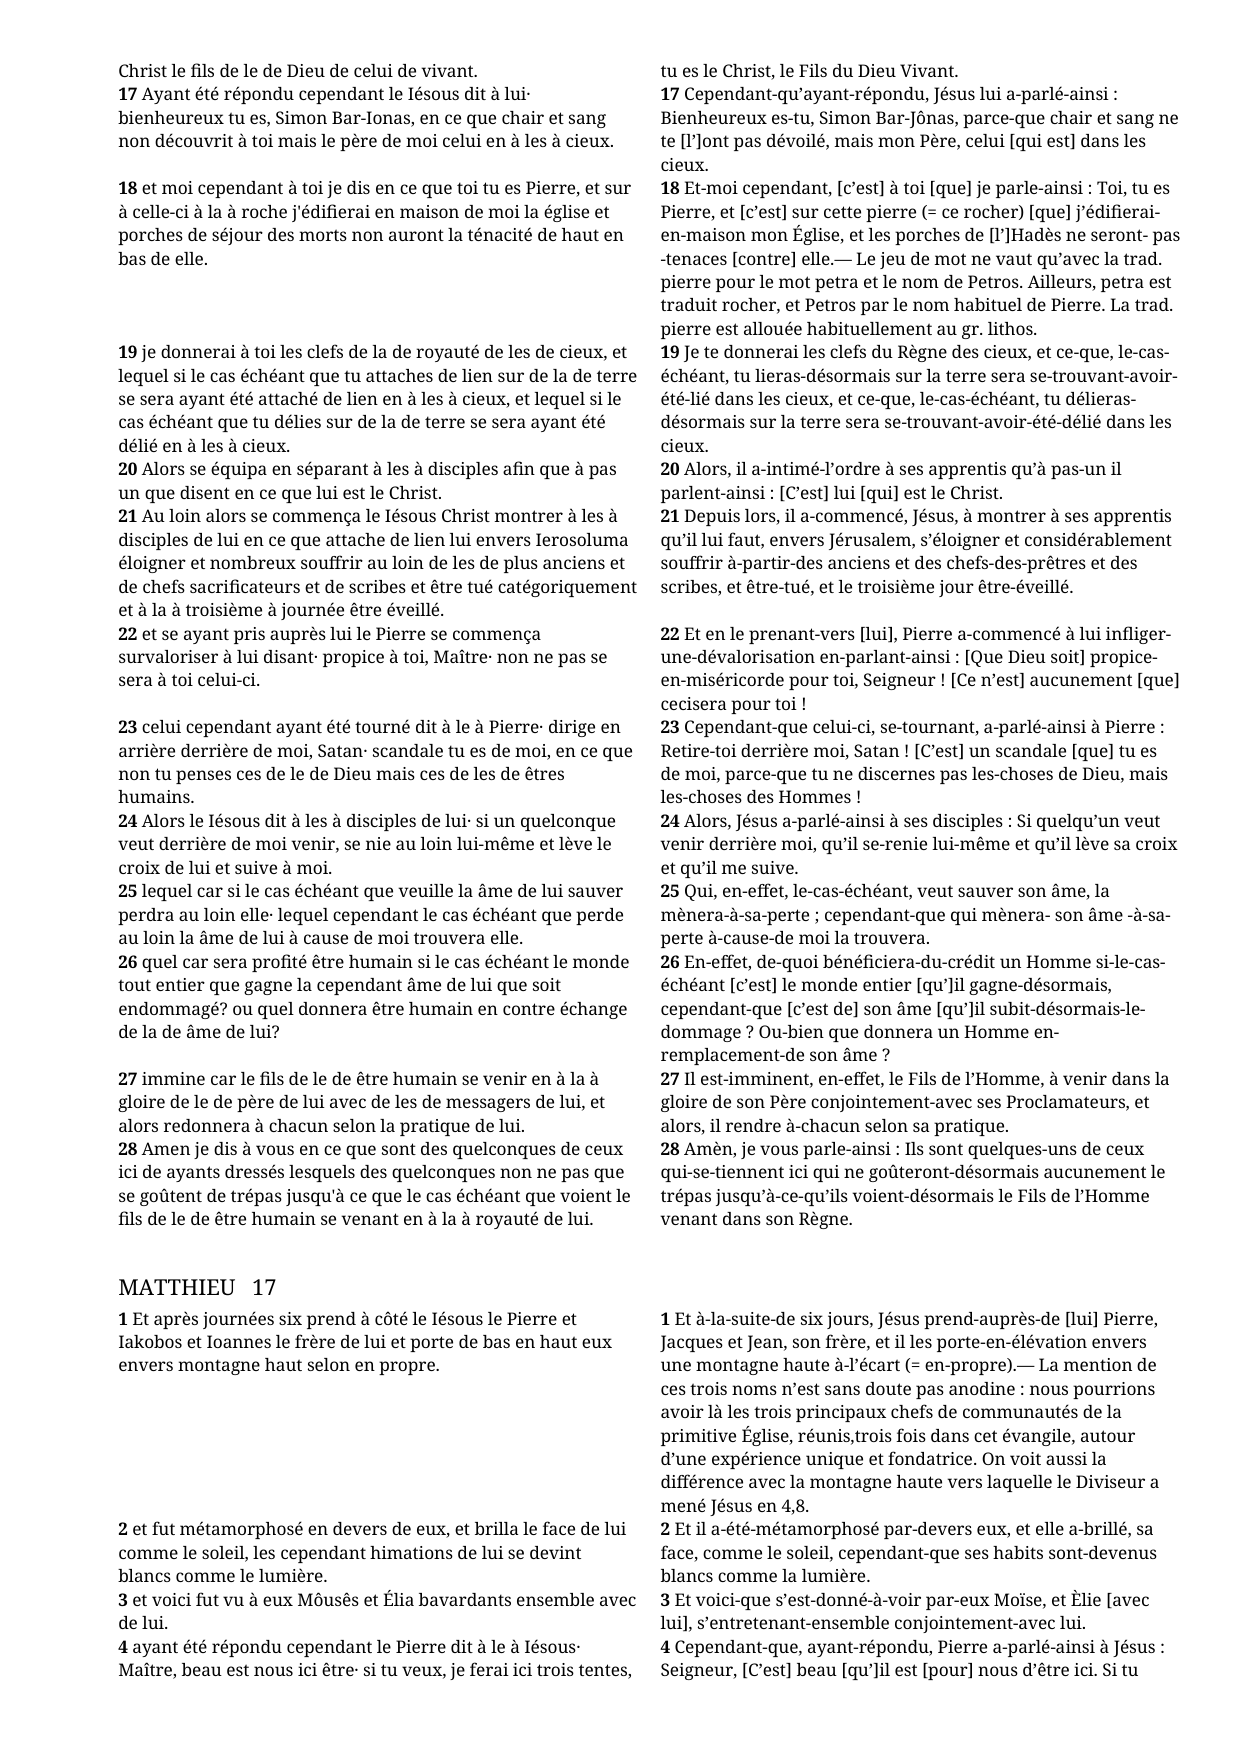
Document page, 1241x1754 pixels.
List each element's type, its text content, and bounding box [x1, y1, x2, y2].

table_cell 4 Cependant-que, ayant-répondu, Pierre a-parlé-ainsi à Jésus : Seigneur, [C’est] beau [qu’]il est [pour] nous d’être ici. Si tu veux, je ferai ici trois tentes : l’une pour toi, et l’une pour Moïse, et l’une pour Èlie. [660, 1635, 1181, 1682]
table_cell 28 Amèn, je vous parle-ainsi : Ils sont quelques-uns de ceux qui-se-tiennent ici qui ne goûteront-désormais aucunement le trépas jusqu’à-ce-qu’ils voient-désormais le Fils de l’Homme venant dans son Règne. [660, 1137, 1181, 1231]
table_cell 18 et moi cependant à toi je dis en ce que toi tu es Pierre, et sur à celle-ci à la à roche j'édifierai en maison de moi la église et porches de séjour des morts non auront la ténacité de haut en bas de elle. [118, 176, 639, 340]
table_cell 23 Cependant-que celui-ci, se-tournant, a-parlé-ainsi à Pierre : Retire-toi derrière moi, Satan ! [C’est] un scandale [que] tu es de moi, parce-que tu ne discernes pas les-choses de Dieu, mais les-choses des Hommes ! [660, 715, 1181, 809]
table_cell 20 Alors, il a-intimé-l’ordre à ses apprentis qu’à pas-un il parlent-ainsi : [C’est] lui [qui] est le Christ. [660, 458, 1181, 504]
table_cell 2 et fut métamorphosé en devers de eux, et brilla le face de lui comme le soleil, les cependant himations de lui se devint blancs comme le lumière. [118, 1518, 639, 1588]
table_cell 21 Au loin alors se commença le Iésous Christ montrer à les à disciples de lui en ce que attache de lien lui envers Ierosoluma éloigner et nombreux souffrir au loin de les de plus anciens et de chefs sacrificateurs et de scribes et être tué catégoriquement et à la à troisième à journée être éveillé. [118, 504, 639, 622]
table_cell 17 Ayant été répondu cependant le Iésous dit à lui· bienheureux tu es, Simon Bar-Ionas, en ce que chair et sang non découvrit à toi mais le père de moi celui en à les à cieux. [118, 83, 639, 176]
table_cell 22 Et en le prenant-vers [lui], Pierre a-commencé à lui infliger-une-dévalorisation en-parlant-ainsi : [Que Dieu soit] propice-en-miséricorde pour toi, Seigneur ! [Ce n’est] aucunement [que] cecisera pour toi ! [660, 622, 1181, 715]
table_cell 16 ayant été répondu cependant Simon Pierre dit· toi tu es le Christ le fils de le de Dieu de celui de vivant. [118, 59, 639, 82]
table_cell [639, 1067, 660, 1137]
table_cell 27 immine car le fils de le de être humain se venir en à la à gloire de le de père de lui avec de les de messagers de lui, et alors redonnera à chacun selon la pratique de lui. [118, 1067, 639, 1137]
table_cell 20 Alors se équipa en séparant à les à disciples afin que à pas un que disent en ce que lui est le Christ. [118, 458, 639, 504]
table_cell 27 Il est-imminent, en-effet, le Fils de l’Homme, à venir dans la gloire de son Père conjointement-avec ses Proclamateurs, et alors, il rendre à-chacun selon sa pratique. [660, 1067, 1181, 1137]
table_header 1 Et après journées six prend à côté le Iésous le Pierre et Iakobos et Ioannes le frère de lui et porte de bas en haut eux envers montagne haut selon en propre. [118, 1307, 639, 1517]
table_header [639, 1307, 660, 1517]
table_cell [639, 950, 660, 1067]
table_cell [639, 1588, 660, 1635]
table_cell [639, 622, 660, 715]
table_cell 26 quel car sera profité être humain si le cas échéant le monde tout entier que gagne la cependant âme de lui que soit endommagé? ou quel donnera être humain en contre échange de la de âme de lui? [118, 950, 639, 1067]
table_cell [639, 715, 660, 809]
table_cell 22 et se ayant pris auprès lui le Pierre se commença survaloriser à lui disant· propice à toi, Maître· non ne pas se sera à toi celui-ci. [118, 622, 639, 715]
table_cell [639, 504, 660, 622]
table_cell 19 Je te donnerai les clefs du Règne des cieux, et ce-que, le-cas-échéant, tu lieras-désormais sur la terre sera se-trouvant-avoir-été-lié dans les cieux, et ce-que, le-cas-échéant, tu délieras-désormais sur la terre sera se-trouvant-avoir-été-délié dans les cieux. [660, 340, 1181, 457]
table_cell [639, 458, 660, 504]
table_cell [639, 176, 660, 340]
table_cell [639, 340, 660, 457]
table_cell [639, 879, 660, 950]
table_cell 2 Et il a-été-métamorphosé par-devers eux, et elle a-brillé, sa face, comme le soleil, cependant-que ses habits sont-devenus blancs comme la lumière. [660, 1518, 1181, 1588]
table_cell [639, 59, 660, 82]
table_cell 16 Cependant, ayant-répondu, Simon Pierre a-parlé-ainsi : Toi, tu es le Christ, le Fils du Dieu Vivant. [660, 59, 1181, 82]
table_cell 26 En-effet, de-quoi bénéficiera-du-crédit un Homme si-le-cas-échéant [c’est] le monde entier [qu’]il gagne-désormais, cependant-que [c’est de] son âme [qu’]il subit-désormais-le-dommage ? Ou-bien que donnera un Homme en-remplacement-de son âme ? [660, 950, 1181, 1067]
table_cell 24 Alors le Iésous dit à les à disciples de lui· si un quelconque veut derrière de moi venir, se nie au loin lui-même et lève le croix de lui et suive à moi. [118, 809, 639, 879]
table_cell 25 Qui, en-effet, le-cas-échéant, veut sauver son âme, la mènera-à-sa-perte ; cependant-que qui mènera- son âme -à-sa-perte à-cause-de moi la trouvera. [660, 879, 1181, 950]
table_cell [639, 809, 660, 879]
table_cell [639, 83, 660, 176]
table_cell [639, 1518, 660, 1588]
table_cell 17 Cependant-qu’ayant-répondu, Jésus lui a-parlé-ainsi : Bienheureux es-tu, Simon Bar-Jônas, parce-que chair et sang ne te [l’]ont pas dévoilé, mais mon Père, celui [qui est] dans les cieux. [660, 83, 1181, 176]
table_cell 28 Amen je dis à vous en ce que sont des quelconques de ceux ici de ayants dressés lesquels des quelconques non ne pas que se goûtent de trépas jusqu'à ce que le cas échéant que voient le fils de le de être humain se venant en à la à royauté de lui. [118, 1137, 639, 1231]
table_cell 23 celui cependant ayant été tourné dit à le à Pierre· dirige en arrière derrière de moi, Satan· scandale tu es de moi, en ce que non tu penses ces de le de Dieu mais ces de les de êtres humains. [118, 715, 639, 809]
table_cell [639, 1635, 660, 1682]
table_cell 4 ayant été répondu cependant le Pierre dit à le à Iésous· Maître, beau est nous ici être· si tu veux, je ferai ici trois tentes, à toi une et à Môusês une et à Élia une. [118, 1635, 639, 1682]
table_cell 18 Et-moi cependant, [c’est] à toi [que] je parle-ainsi : Toi, tu es Pierre, et [c’est] sur cette pierre (= ce rocher) [que] j’édifierai-en-maison mon Église, et les porches de [l’]Hadès ne seront- pas -tenaces [contre] elle.— Le jeu de mot ne vaut qu’avec la trad. pierre pour le mot petra et le nom de Petros. Ailleurs, petra est traduit rocher, et Petros par le nom habituel de Pierre. La trad. pierre est allouée habituellement au gr. lithos. [660, 176, 1181, 340]
table_cell 19 je donnerai à toi les clefs de la de royauté de les de cieux, et lequel si le cas échéant que tu attaches de lien sur de la de terre se sera ayant été attaché de lien en à les à cieux, et lequel si le cas échéant que tu délies sur de la de terre se sera ayant été délié en à les à cieux. [118, 340, 639, 457]
table_cell 21 Depuis lors, il a-commencé, Jésus, à montrer à ses apprentis qu’il lui faut, envers Jérusalem, s’éloigner et considérablement souffrir à-partir-des anciens et des chefs-des-prêtres et des scribes, et être-tué, et le troisième jour être-éveillé. [660, 504, 1181, 622]
table_cell [639, 1137, 660, 1231]
table_cell 25 lequel car si le cas échéant que veuille la âme de lui sauver perdra au loin elle· lequel cependant le cas échéant que perde au loin la âme de lui à cause de moi trouvera elle. [118, 879, 639, 950]
text MATTHIEU 17 [118, 1272, 1181, 1302]
table_cell 3 et voici fut vu à eux Môusês et Élia bavardants ensemble avec de lui. [118, 1588, 639, 1635]
table_cell 3 Et voici-que s’est-donné-à-voir par-eux Moïse, et Èlie [avec lui], s’entretenant-ensemble conjointement-avec lui. [660, 1588, 1181, 1635]
table_header 1 Et à-la-suite-de six jours, Jésus prend-auprès-de [lui] Pierre, Jacques et Jean, son frère, et il les porte-en-élévation envers une montagne haute à-l’écart (= en-propre).— La mention de ces trois noms n’est sans doute pas anodine : nous pourrions avoir là les trois principaux chefs de communautés de la primitive Église, réunis,trois fois dans cet évangile, autour d’une expérience unique et fondatrice. On voit aussi la différence avec la montagne haute vers laquelle le Diviseur a mené Jésus en 4,8. [660, 1307, 1181, 1517]
table_cell 24 Alors, Jésus a-parlé-ainsi à ses disciples : Si quelqu’un veut venir derrière moi, qu’il se-renie lui-même et qu’il lève sa croix et qu’il me suive. [660, 809, 1181, 879]
